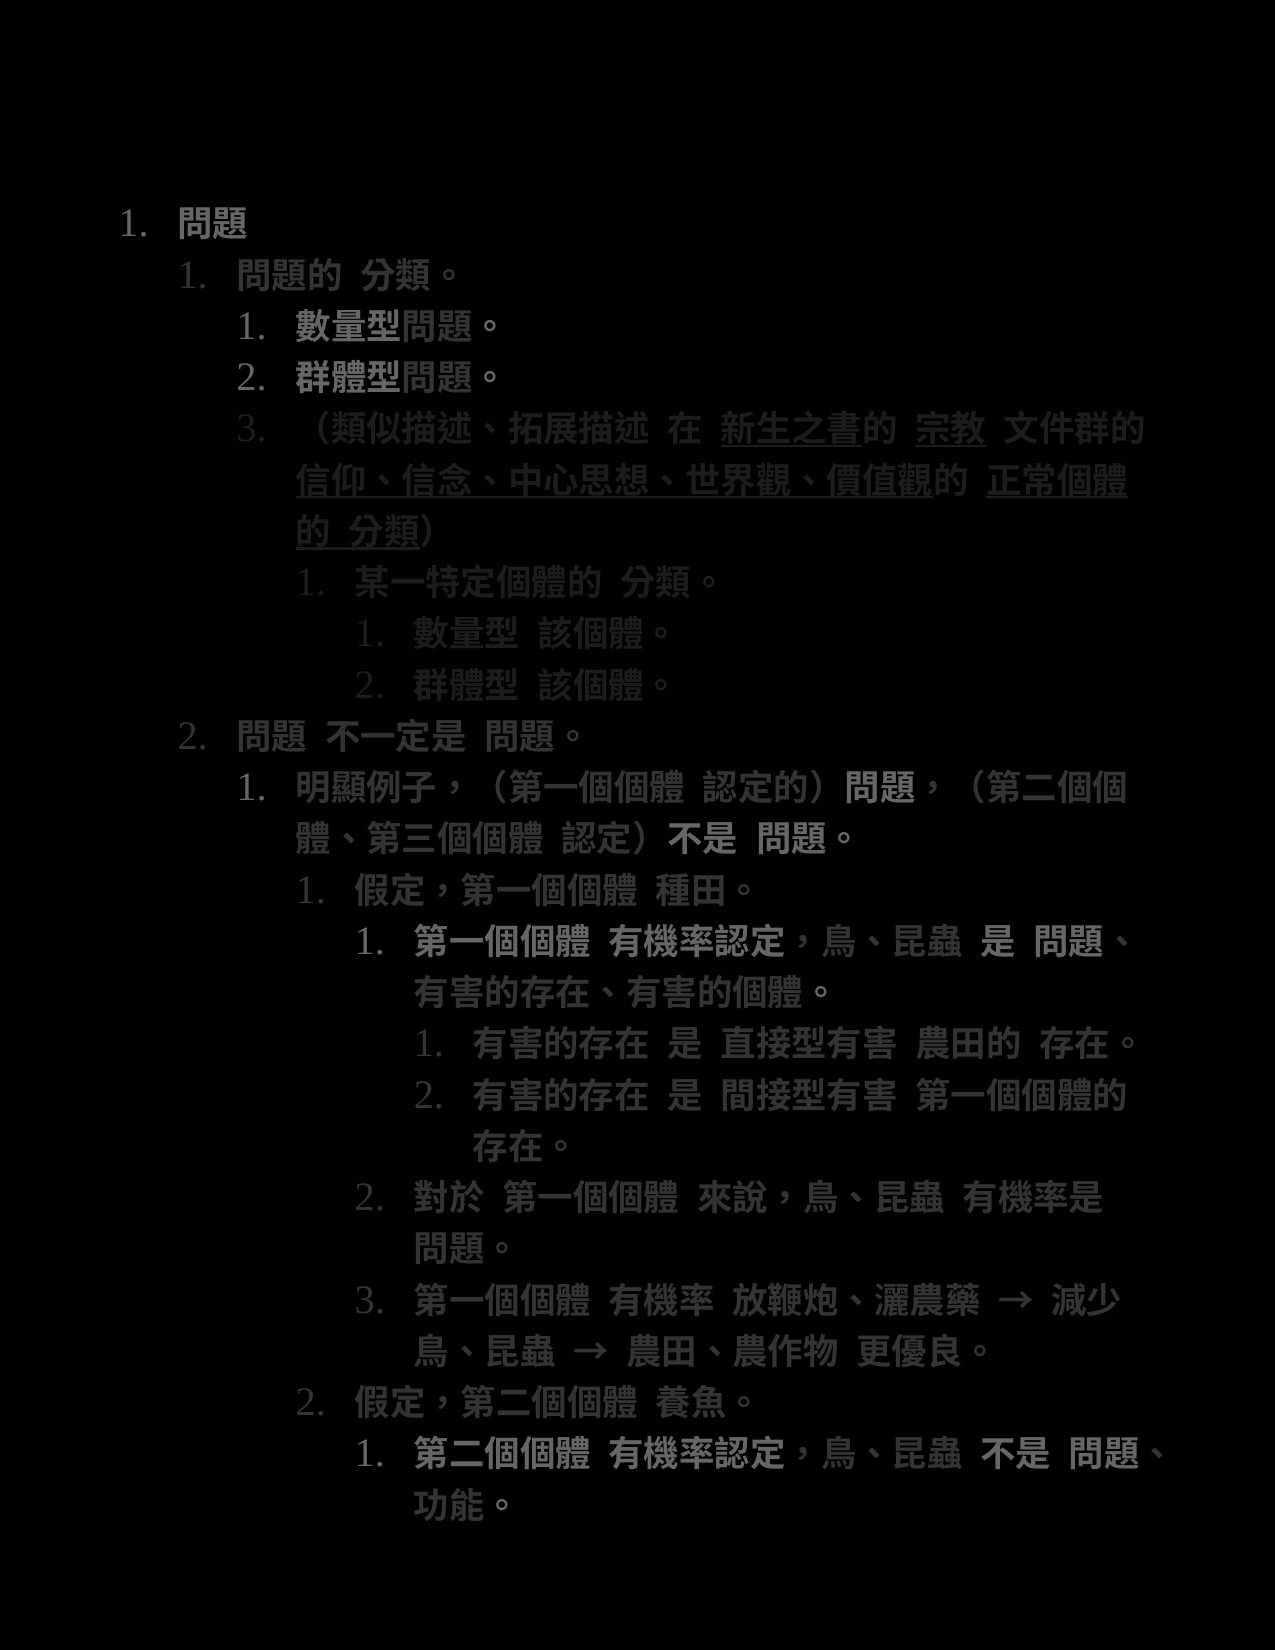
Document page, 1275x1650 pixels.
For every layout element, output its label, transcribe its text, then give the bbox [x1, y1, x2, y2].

list 問題的 分類。 [177, 247, 1157, 298]
list 假定，第二個個體 養魚。 [295, 1374, 1157, 1426]
list 數量型問題。 [236, 298, 1157, 349]
list 問題 [118, 196, 1157, 247]
list 某一特定個體的 分類。 [295, 554, 1157, 606]
list 第二個個體 有機率認定，鳥、昆蟲 不是 問題、功能。 [354, 1426, 1157, 1528]
list 群體型問題。 [236, 349, 1157, 401]
list 第一個個體 有機率 放鞭炮、灑農藥 → 減少 鳥、昆蟲 → 農田、農作物 更優良。 [354, 1272, 1157, 1374]
list 對於 第一個個體 來說，鳥、昆蟲 有機率是 問題。 [354, 1169, 1157, 1272]
list （類似描述、拓展描述 在 新生之書的 宗教 文件群的 信仰、信念、中心思想、世界觀、價值觀的 正常個體的 分類） [236, 401, 1157, 554]
list 有害的存在 是 直接型有害 農田的 存在。 [413, 1016, 1157, 1067]
list 假定，第一個個體 種田。 [295, 862, 1157, 913]
list 有害的存在 是 間接型有害 第一個個體的 存在。 [413, 1067, 1157, 1169]
list 明顯例子，（第一個個體 認定的）問題，（第二個個體、第三個個體 認定）不是 問題。 [236, 759, 1157, 862]
list 群體型 該個體。 [354, 657, 1157, 708]
list 問題 不一定是 問題。 [177, 708, 1157, 759]
list 數量型 該個體。 [354, 606, 1157, 657]
list 第一個個體 有機率認定，鳥、昆蟲 是 問題、有害的存在、有害的個體。 [354, 913, 1157, 1016]
